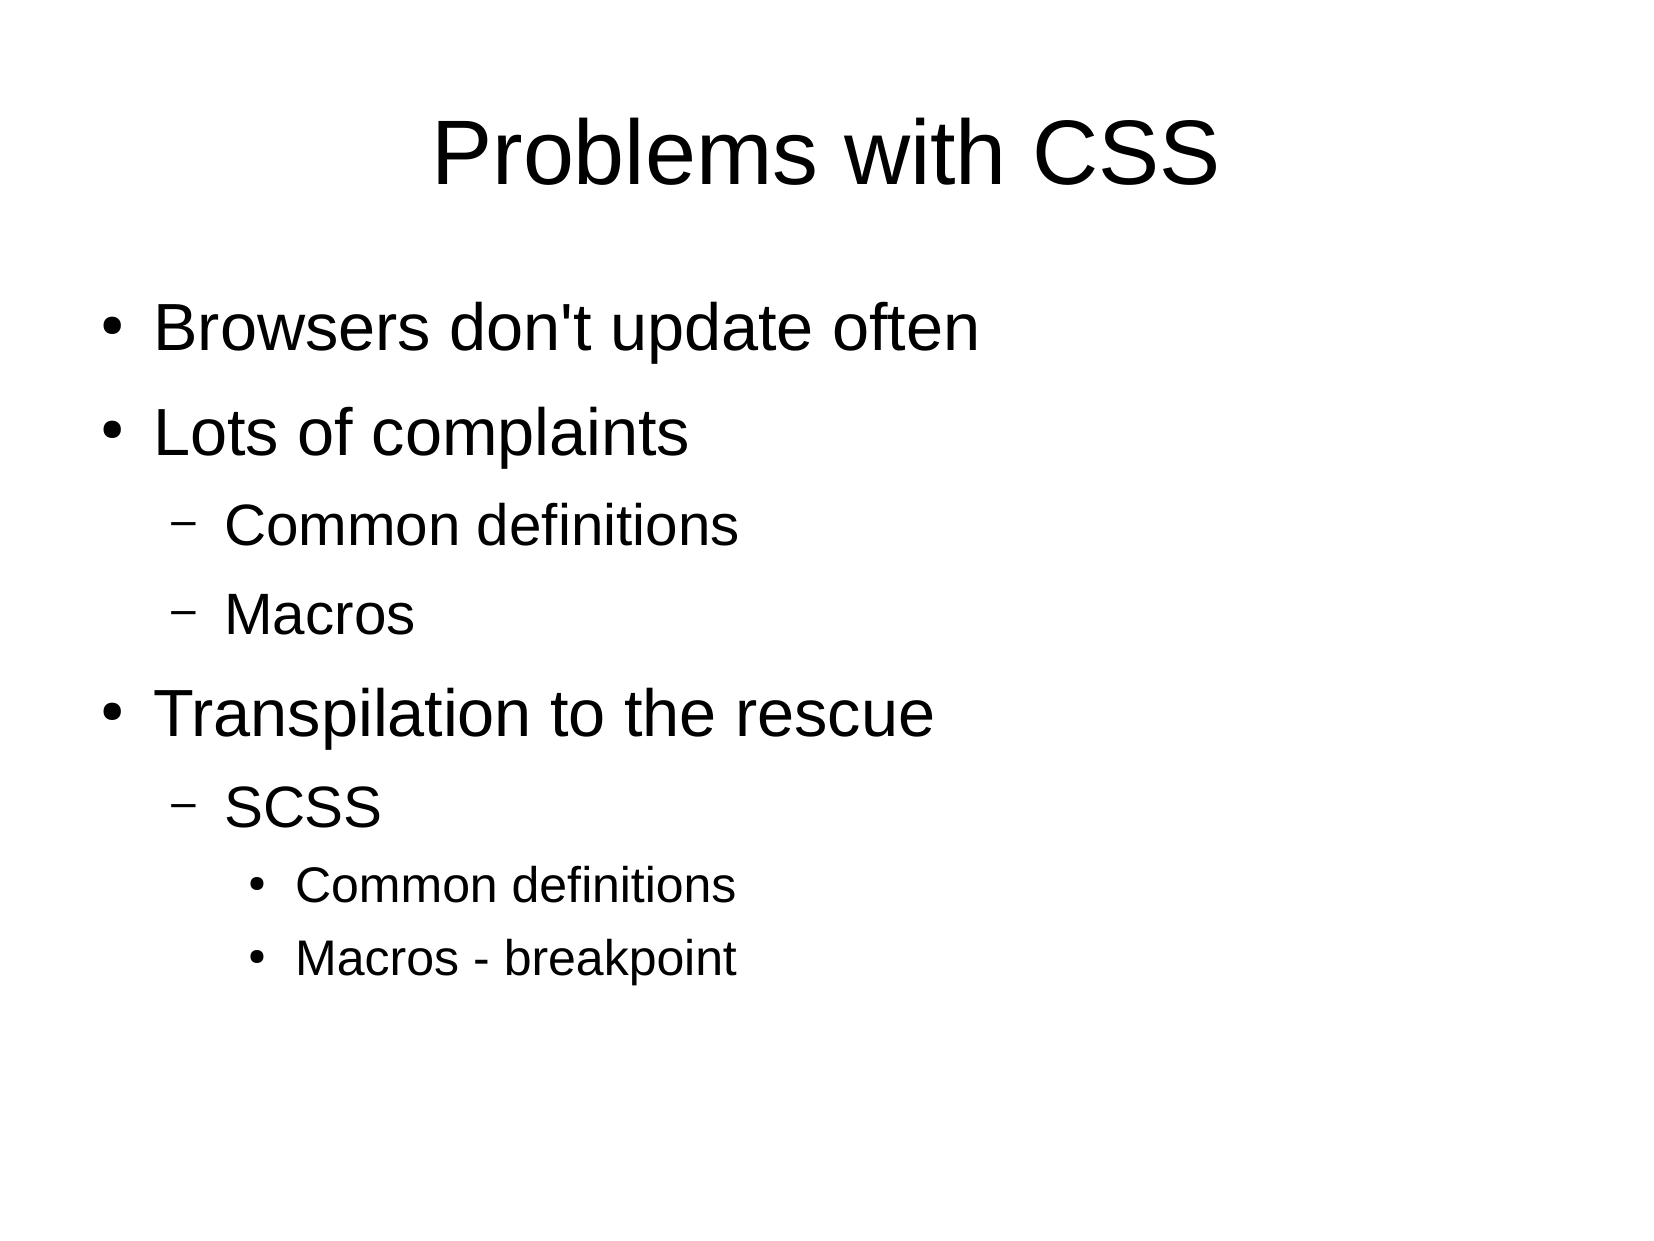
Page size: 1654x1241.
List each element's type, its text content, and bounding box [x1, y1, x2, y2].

list Browsers don't update often Lots of complaints Common definitions Macros Transpilation to the rescue SCSS Common definitions Macros - breakpoint [82, 290, 1571, 1010]
title Problems with CSS [82, 49, 1571, 257]
